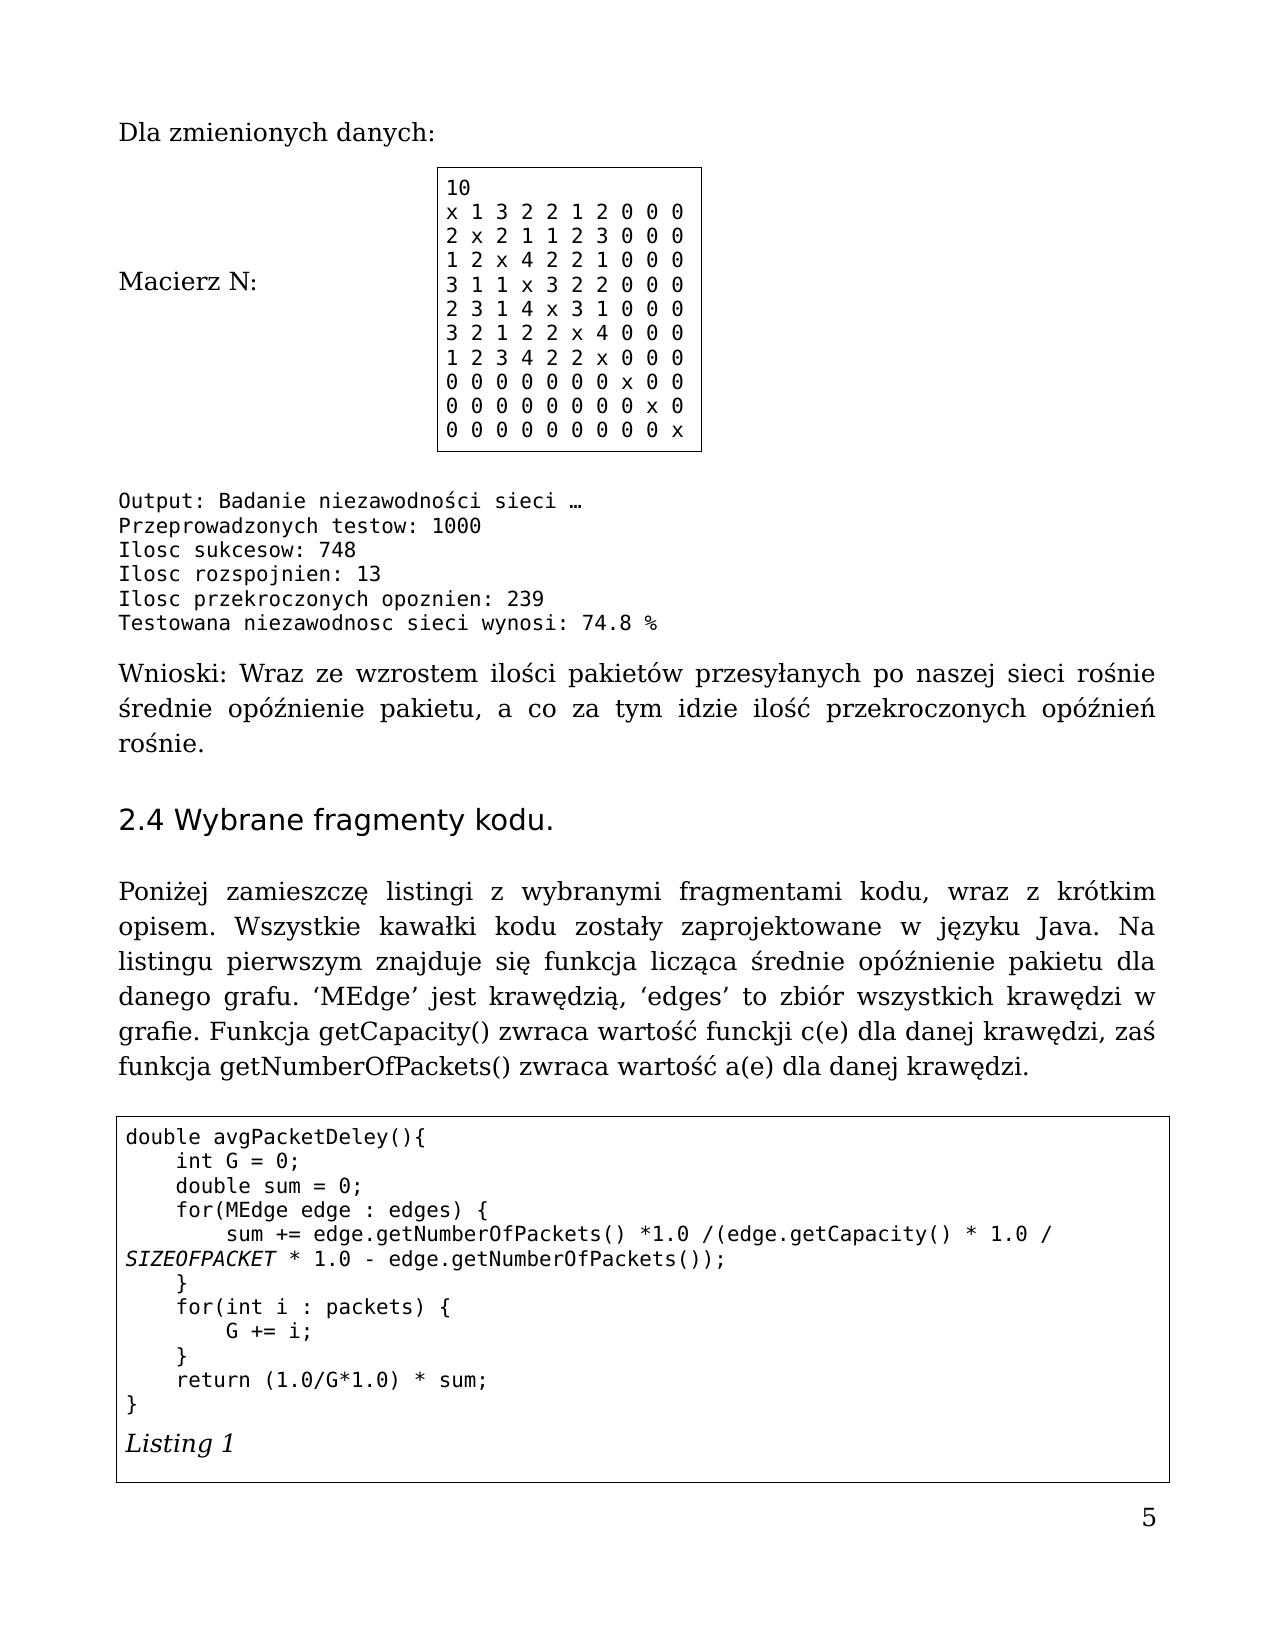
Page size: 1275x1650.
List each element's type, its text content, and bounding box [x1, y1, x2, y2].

text Output: Badanie niezawodności sieci … [118, 489, 1157, 514]
text Ilosc przekroczonych opoznien: 239 [118, 587, 1157, 611]
text double sum = 0; [125, 1174, 1161, 1198]
subtitle 2.4 Wybrane fragmenty kodu. [118, 804, 1157, 838]
text for(int i : packets) { [125, 1295, 1161, 1319]
text 0 0 0 0 0 0 0 0 0 x [446, 418, 692, 443]
text 3 1 1 x 3 2 2 0 0 0 [446, 273, 692, 297]
text 10 [446, 176, 692, 200]
text Ilosc rozspojnien: 13 [118, 562, 1157, 587]
text for(MEdge edge : edges) { [125, 1198, 1161, 1222]
text sum += edge.getNumberOfPackets() *1.0 /(edge.getCapacity() * 1.0 / SIZEOFPACKET * 1.0 - edge.getNumberOfPackets()); [125, 1222, 1161, 1271]
text Macierz N: [118, 267, 437, 296]
text [702, 267, 1157, 296]
text 2 x 2 1 1 2 3 0 0 0 [446, 224, 692, 248]
text } [125, 1344, 1161, 1368]
text Testowana niezawodnosc sieci wynosi: 74.8 % [118, 611, 1157, 635]
text Poniżej zamieszczę listingi z wybranymi fragmentami kodu, wraz z krótkim opisem. Wszystkie kawałki kodu zostały zaprojektowane w języku Java. Na listingu pierwszym znajduje się funkcja licząca średnie opóźnienie pakietu dla danego grafu. ‘MEdge’ jest krawędzią, ‘edges’ to zbiór wszystkich krawędzi w grafie. Funkcja getCapacity() zwraca wartość funckji c(e) dla danej krawędzi, zaś funkcja getNumberOfPackets() zwraca wartość a(e) dla danej krawędzi. [118, 877, 1157, 1081]
text Przeprowadzonych testow: 1000 [118, 514, 1157, 538]
text 2 3 1 4 x 3 1 0 0 0 [446, 297, 692, 321]
text 0 0 0 0 0 0 0 0 x 0 [446, 394, 692, 418]
text 1 2 x 4 2 2 1 0 0 0 [446, 248, 692, 273]
text return (1.0/G*1.0) * sum; [125, 1368, 1161, 1392]
text 0 0 0 0 0 0 0 x 0 0 [446, 370, 692, 394]
text Wnioski: Wraz ze wzrostem ilości pakietów przesyłanych po naszej sieci rośnie średnie opóźnienie pakietu, a co za tym idzie ilość przekroczonych opóźnień rośnie. [118, 659, 1157, 758]
text x 1 3 2 2 1 2 0 0 0 [446, 200, 692, 224]
text Ilosc sukcesow: 748 [118, 538, 1157, 562]
text [117, 1117, 1169, 1482]
text } [125, 1392, 1161, 1416]
text int G = 0; [125, 1149, 1161, 1174]
text double avgPacketDeley(){ [125, 1125, 1161, 1149]
text Dla zmienionych danych: [118, 118, 1157, 147]
text G += i; [125, 1319, 1161, 1344]
text } [125, 1271, 1161, 1295]
text Listing 1 [125, 1429, 1161, 1458]
text 1 2 3 4 2 2 x 0 0 0 [446, 346, 692, 370]
text 3 2 1 2 2 x 4 0 0 0 [446, 321, 692, 346]
